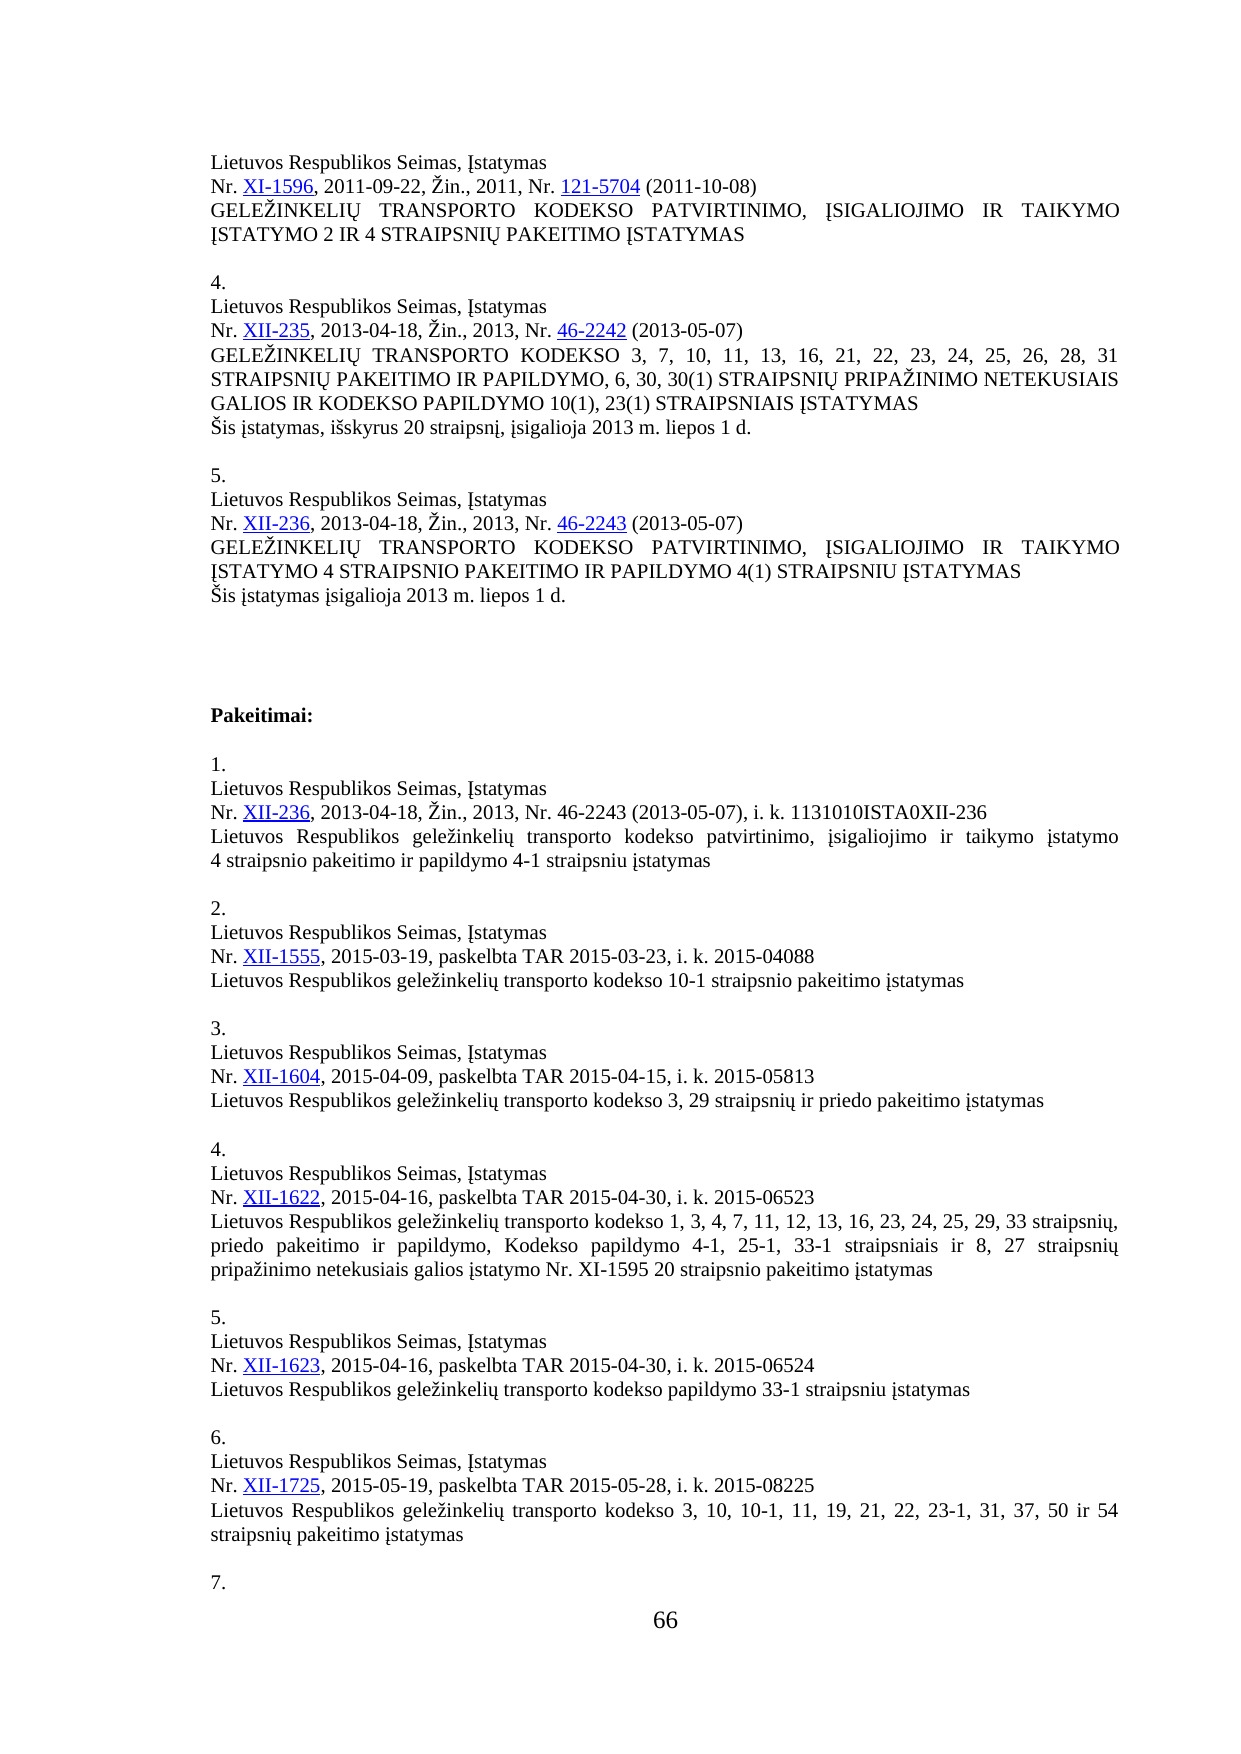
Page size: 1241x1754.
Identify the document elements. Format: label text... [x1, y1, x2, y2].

text GELEŽINKELIŲ TRANSPORTO KODEKSO PATVIRTINIMO, ĮSIGALIOJIMO IR TAIKYMO ĮSTATYMO 2 IR 4 STRAIPSNIŲ PAKEITIMO ĮSTATYMAS [210, 198, 1120, 246]
text Lietuvos Respublikos Seimas, Įstatymas [210, 487, 1120, 511]
text 1. [210, 752, 1120, 776]
text Nr. XII-1725, 2015-05-19, paskelbta TAR 2015-05-28, i. k. 2015-08225 [210, 1473, 1120, 1497]
text Nr. XI-1596, 2011-09-22, Žin., 2011, Nr. 121-5704 (2011-10-08) [210, 174, 1120, 198]
text 6. [210, 1425, 1120, 1449]
text 5. [210, 1305, 1120, 1329]
text 4. [210, 270, 1120, 294]
text Nr. XII-1555, 2015-03-19, paskelbta TAR 2015-03-23, i. k. 2015-04088 [210, 944, 1120, 968]
text 3. [210, 1016, 1120, 1040]
text GELEŽINKELIŲ TRANSPORTO KODEKSO 3, 7, 10, 11, 13, 16, 21, 22, 23, 24, 25, 26, 28, 31 STRAIPSNIŲ PAKEITIMO IR PAPILDYMO, 6, 30, 30(1) STRAIPSNIŲ PRIPAŽINIMO NETEKUSIAIS GALIOS IR KODEKSO PAPILDYMO 10(1), 23(1) STRAIPSNIAIS ĮSTATYMAS [210, 342, 1120, 415]
text Nr. XII-1604, 2015-04-09, paskelbta TAR 2015-04-15, i. k. 2015-05813 [210, 1064, 1120, 1088]
text GELEŽINKELIŲ TRANSPORTO KODEKSO PATVIRTINIMO, ĮSIGALIOJIMO IR TAIKYMO ĮSTATYMO 4 STRAIPSNIO PAKEITIMO IR PAPILDYMO 4(1) STRAIPSNIU ĮSTATYMAS [210, 535, 1120, 583]
text Lietuvos Respublikos geležinkelių transporto kodekso 10-1 straipsnio pakeitimo įstatymas [210, 968, 1120, 992]
text Nr. XII-1623, 2015-04-16, paskelbta TAR 2015-04-30, i. k. 2015-06524 [210, 1353, 1120, 1377]
text Lietuvos Respublikos geležinkelių transporto kodekso patvirtinimo, įsigaliojimo ir taikymo įstatymo 4 straipsnio pakeitimo ir papildymo 4-1 straipsniu įstatymas [210, 824, 1120, 872]
text Nr. XII-236, 2013-04-18, Žin., 2013, Nr. 46-2243 (2013-05-07) [210, 511, 1120, 535]
text Lietuvos Respublikos Seimas, Įstatymas [210, 1329, 1120, 1353]
text Lietuvos Respublikos geležinkelių transporto kodekso papildymo 33-1 straipsniu įstatymas [210, 1377, 1120, 1401]
text Lietuvos Respublikos Seimas, Įstatymas [210, 776, 1120, 800]
text Lietuvos Respublikos Seimas, Įstatymas [210, 920, 1120, 944]
text Šis įstatymas, išskyrus 20 straipsnį, įsigalioja 2013 m. liepos 1 d. [210, 415, 1120, 439]
text Lietuvos Respublikos Seimas, Įstatymas [210, 1449, 1120, 1473]
text Lietuvos Respublikos geležinkelių transporto kodekso 3, 10, 10-1, 11, 19, 21, 22, 23-1, 31, 37, 50 ir 54 straipsnių pakeitimo įstatymas [210, 1497, 1120, 1546]
text Pakeitimai: [210, 703, 1120, 727]
text Šis įstatymas įsigalioja 2013 m. liepos 1 d. [210, 583, 1120, 607]
text Nr. XII-1622, 2015-04-16, paskelbta TAR 2015-04-30, i. k. 2015-06523 [210, 1185, 1120, 1209]
text 4. [210, 1137, 1120, 1161]
text Lietuvos Respublikos Seimas, Įstatymas [210, 294, 1120, 318]
text Lietuvos Respublikos Seimas, Įstatymas [210, 1161, 1120, 1185]
text Lietuvos Respublikos geležinkelių transporto kodekso 3, 29 straipsnių ir priedo pakeitimo įstatymas [210, 1088, 1120, 1112]
text Lietuvos Respublikos geležinkelių transporto kodekso 1, 3, 4, 7, 11, 12, 13, 16, 23, 24, 25, 29, 33 straipsnių, priedo pakeitimo ir papildymo, Kodekso papildymo 4-1, 25-1, 33-1 straipsniais ir 8, 27 straipsnių pripažinimo netekusiais galios įstatymo Nr. XI-1595 20 straipsnio pakeitimo įstatymas [210, 1209, 1120, 1281]
text 5. [210, 463, 1120, 487]
text Lietuvos Respublikos Seimas, Įstatymas [210, 1040, 1120, 1064]
text 2. [210, 896, 1120, 920]
text 7. [210, 1570, 1120, 1594]
text Lietuvos Respublikos Seimas, Įstatymas [210, 150, 1120, 174]
text Nr. XII-235, 2013-04-18, Žin., 2013, Nr. 46-2242 (2013-05-07) [210, 318, 1120, 342]
text Nr. XII-236, 2013-04-18, Žin., 2013, Nr. 46-2243 (2013-05-07), i. k. 1131010ISTA0XII-236 [210, 800, 1120, 824]
